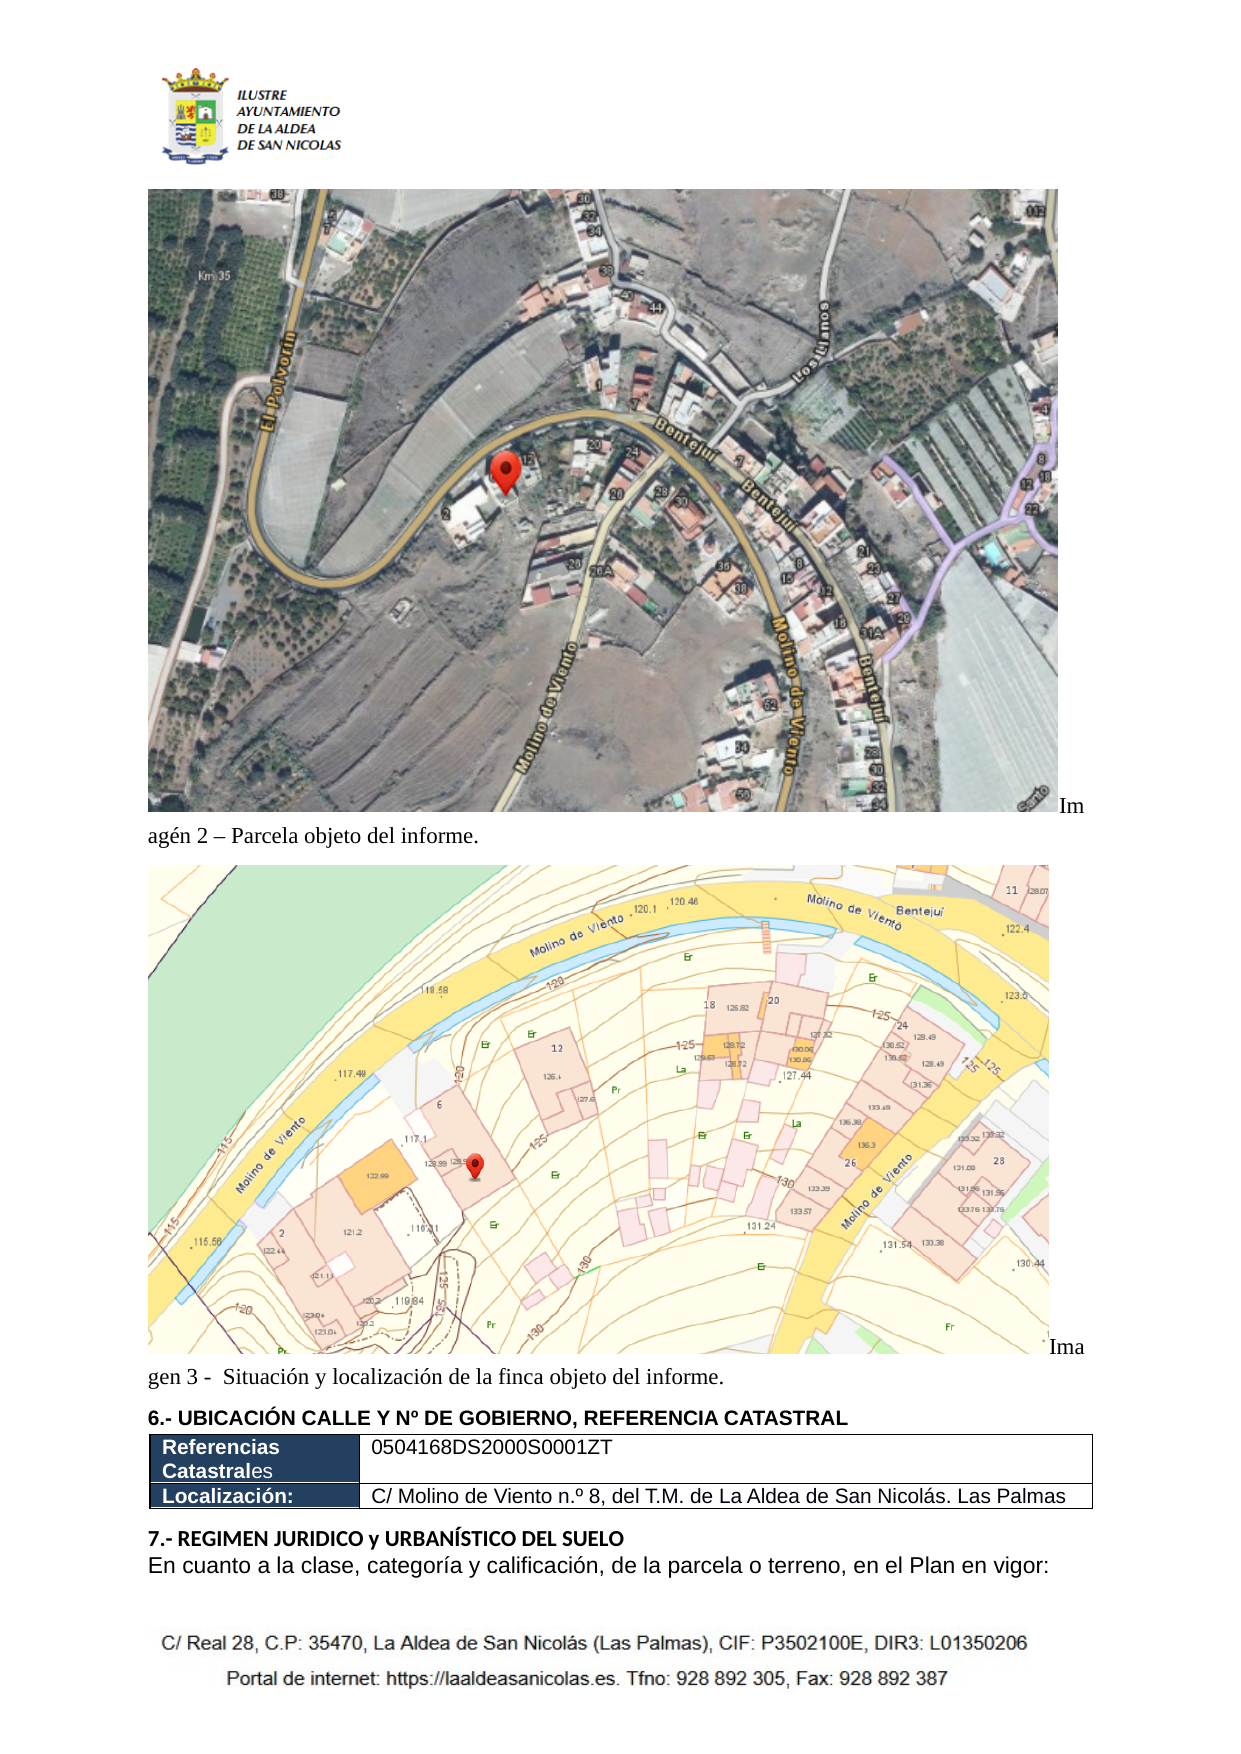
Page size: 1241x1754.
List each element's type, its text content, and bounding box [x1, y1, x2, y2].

table_cell Localización: [151, 1484, 359, 1507]
picture [149, 1627, 1034, 1694]
text 7.- REGIMEN JURIDICO y URBANÍSTICO DEL SUELO [148, 1524, 1093, 1552]
table_header 0504168DS2000S0001ZT [360, 1435, 1092, 1482]
text En cuanto a la clase, categoría y calificación, de la parcela o terreno, en el Plan en vigor: [148, 1552, 1093, 1578]
table_cell C/ Molino de Viento n.º 8, del T.M. de La Aldea de San Nicolás. Las Palmas [360, 1484, 1092, 1507]
text 6.- UBICACIÓN CALLE Y Nº DE GOBIERNO, REFERENCIA CATASTRAL [148, 1406, 1093, 1430]
picture [149, 189, 1058, 812]
table_header Referencias Catastrales [151, 1435, 359, 1482]
text Imagen 3 - Situación y localización de la finca objeto del informe. [148, 1330, 1093, 1390]
text Imagén 2 – Parcela objeto del informe. [148, 789, 1093, 848]
picture [148, 60, 357, 172]
picture [149, 865, 1048, 1354]
